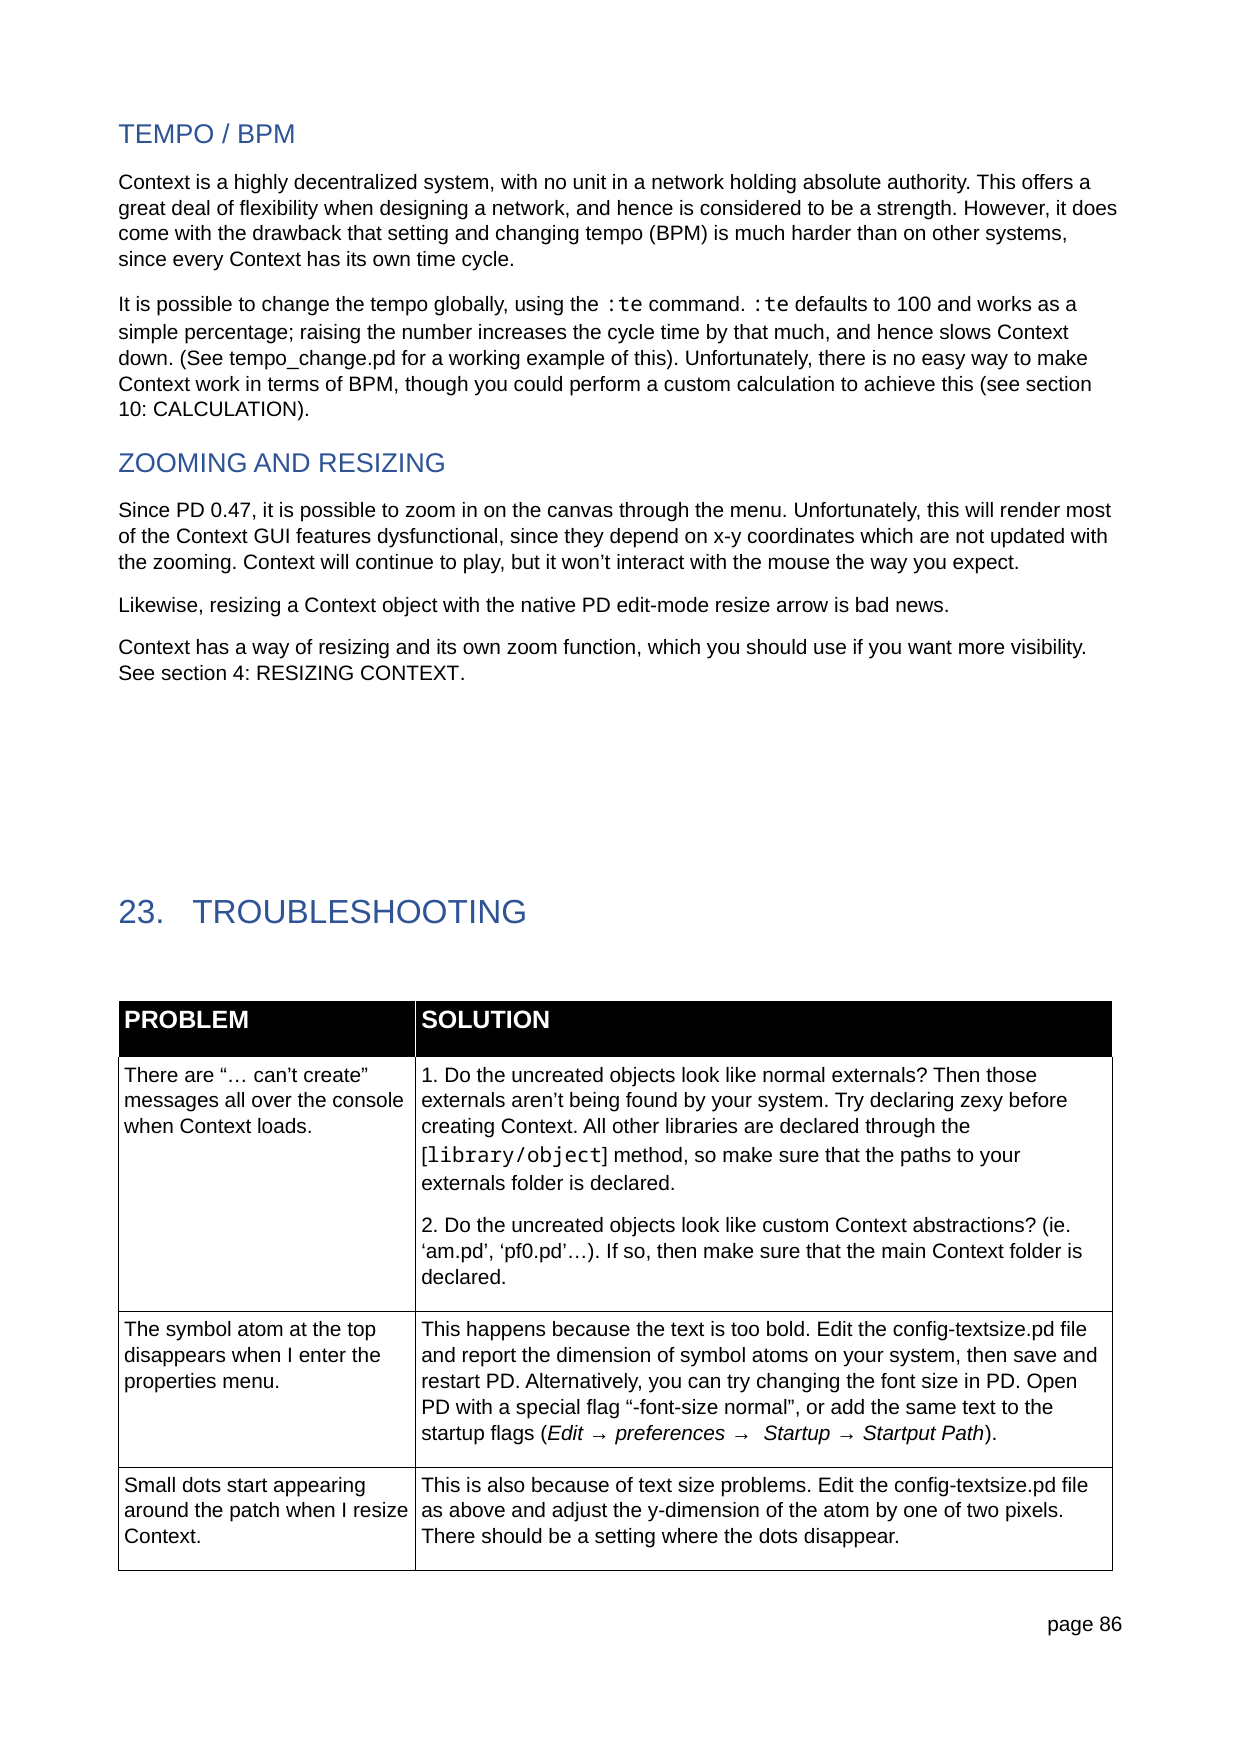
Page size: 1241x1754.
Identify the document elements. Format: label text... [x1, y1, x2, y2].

text Since PD 0.47, it is possible to zoom in on the canvas through the menu. Unfortunately, this will render most of the Context GUI features dysfunctional, since they depend on x-y coordinates which are not updated with the zooming. Context will continue to play, but it won’t interact with the mouse the way you expect. [118, 498, 1122, 574]
subtitle TEMPO / BPM [118, 118, 1122, 149]
text Context has a way of resizing and its own zoom function, which you should use if you want more visibility. See section 4: RESIZING CONTEXT. [118, 635, 1122, 685]
text It is possible to change the tempo globally, using the :te command. :te defaults to 100 and works as a simple percentage; raising the number increases the cycle time by that much, and hence slows Context down. (See tempo_change.pd for a working example of this). Unfortunately, there is no easy way to make Context work in terms of BPM, though you could perform a custom calculation to achieve this (see section 10: CALCULATION). [118, 289, 1122, 421]
table_header SOLUTION [416, 1001, 1112, 1057]
subtitle ZOOMING AND RESIZING [118, 447, 1122, 478]
text Context is a highly decentralized system, with no unit in a network holding absolute authority. This offers a great deal of flexibility when designing a network, and hence is considered to be a strength. However, it does come with the drawback that setting and changing tempo (BPM) is much harder than on other systems, since every Context has its own time cycle. [118, 169, 1122, 271]
table_header PROBLEM [119, 1001, 415, 1057]
table_cell This happens because the text is too bold. Edit the config-textsize.pd file and report the dimension of symbol atoms on your system, then save and restart PD. Alternatively, you can try changing the font size in PD. Open PD with a special flag “-font-size normal”, or add the same text to the startup flags (Edit → preferences → Startup → Startput Path). [416, 1312, 1112, 1467]
subtitle TROUBLESHOOTING [118, 892, 1122, 930]
table_cell 1. Do the uncreated objects look like normal externals? Then those externals aren’t being found by your system. Try declaring zexy before creating Context. All other libraries are declared through the [library/object] method, so make sure that the paths to your externals folder is declared. 2. Do the uncreated objects look like custom Context abstractions? (ie. ‘am.pd’, ‘pf0.pd’…). If so, then make sure that the main Context folder is declared. [416, 1058, 1112, 1311]
table_cell This is also because of text size problems. Edit the config-textsize.pd file as above and adjust the y-dimension of the atom by one of two pixels. There should be a setting where the dots disappear. [416, 1468, 1112, 1570]
table_cell There are “… can’t create” messages all over the console when Context loads. [119, 1058, 415, 1311]
table_cell Small dots start appearing around the patch when I resize Context. [119, 1468, 415, 1570]
table_cell The symbol atom at the top disappears when I enter the properties menu. [119, 1312, 415, 1467]
text Likewise, resizing a Context object with the native PD edit-mode resize arrow is bad news. [118, 592, 1122, 616]
